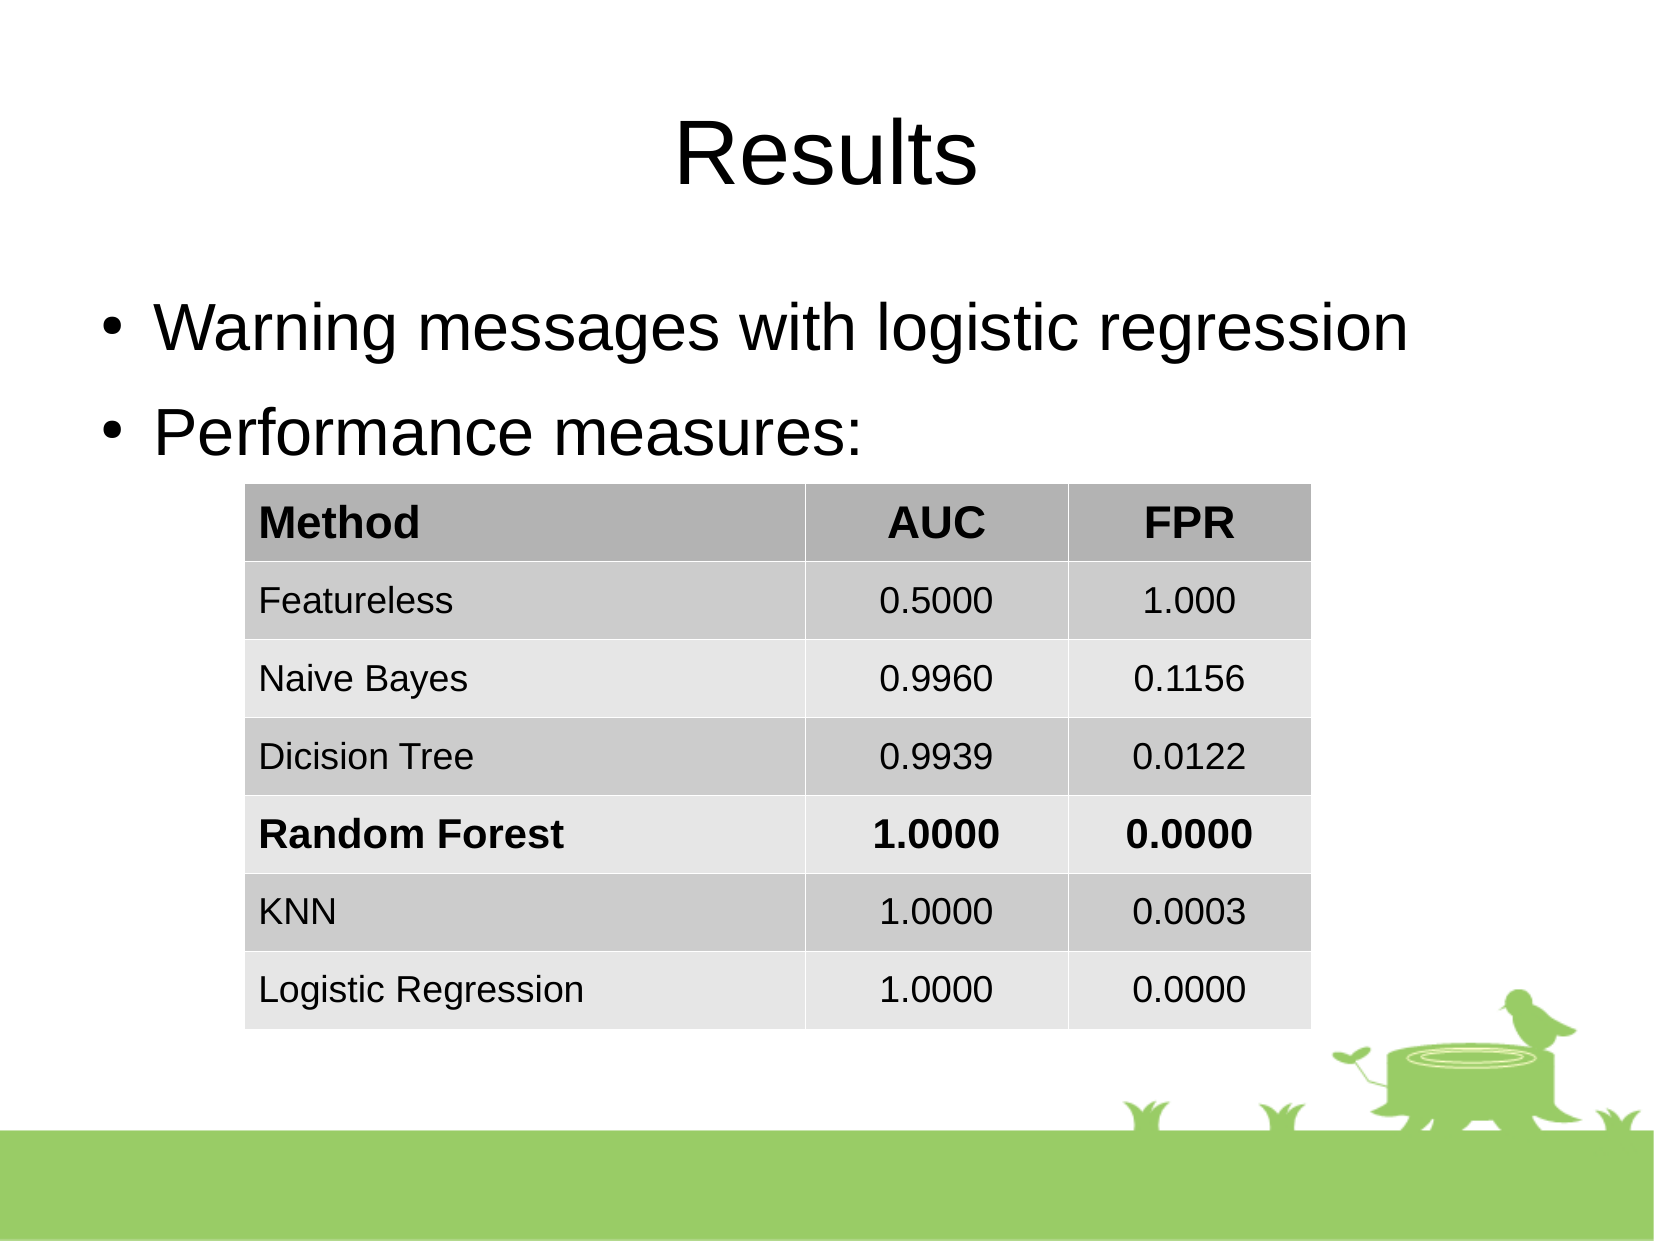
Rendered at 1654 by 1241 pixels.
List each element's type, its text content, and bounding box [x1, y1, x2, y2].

table_header FPR [1069, 484, 1311, 561]
table_cell 0.0003 [1069, 874, 1311, 951]
title Results [82, 49, 1571, 257]
table_cell Logistic Regression [245, 952, 805, 1029]
table_cell 0.0122 [1069, 718, 1311, 795]
table_cell 1.000 [1069, 562, 1311, 639]
table_cell 0.5000 [806, 562, 1068, 639]
table_cell Naive Bayes [245, 640, 805, 717]
table_header Method [245, 484, 805, 561]
table_cell 0.9939 [806, 718, 1068, 795]
table_header AUC [806, 484, 1068, 561]
table_cell 1.0000 [806, 874, 1068, 951]
table_cell KNN [245, 874, 805, 951]
table_cell 1.0000 [806, 952, 1068, 1029]
table_cell Dicision Tree [245, 718, 805, 795]
table_cell 0.0000 [1069, 952, 1311, 1029]
table_cell 1.0000 [806, 796, 1068, 873]
picture [0, 0, 1654, 1241]
list Warning messages with logistic regression Performance measures: [82, 290, 1571, 1010]
table_cell 0.0000 [1069, 796, 1311, 873]
table_cell 0.9960 [806, 640, 1068, 717]
table_cell Featureless [245, 562, 805, 639]
table_cell Random Forest [245, 796, 805, 873]
table_cell 0.1156 [1069, 640, 1311, 717]
